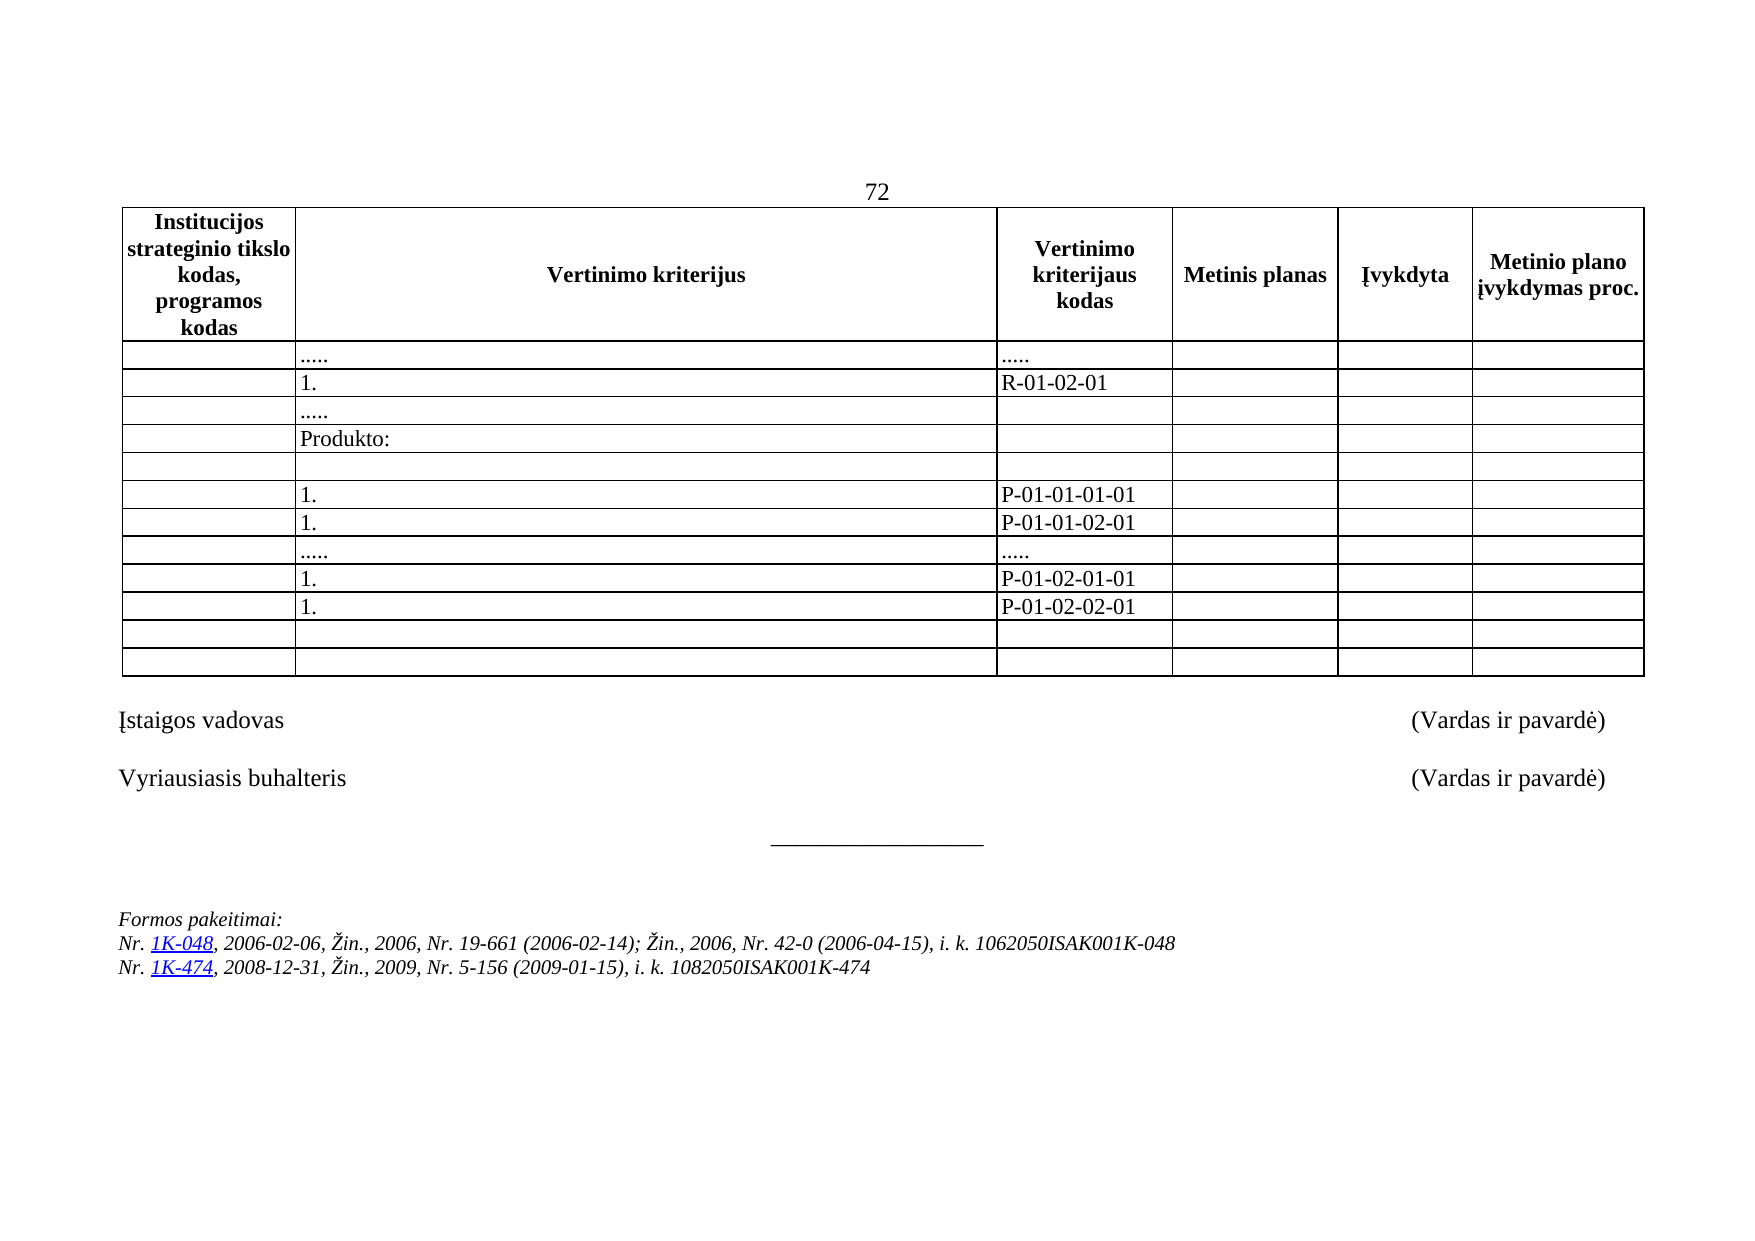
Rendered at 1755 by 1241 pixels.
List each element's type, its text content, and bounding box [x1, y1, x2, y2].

table_cell 1. [296, 370, 996, 396]
table_cell [1339, 453, 1472, 479]
table_cell ..... [296, 342, 996, 368]
table_header Įvykdyta [1339, 208, 1472, 340]
table_cell [1173, 509, 1337, 535]
table_header Vertinimo kriterijus [296, 208, 996, 340]
table_cell P-01-02-02-01 [998, 593, 1172, 619]
table_cell ..... [998, 342, 1172, 368]
table_cell [998, 425, 1172, 452]
table_cell [998, 453, 1172, 479]
table_cell [123, 621, 295, 647]
table_cell P-01-01-01-01 [998, 481, 1172, 507]
table_cell [1339, 397, 1472, 424]
text Nr. 1K-048, 2006-02-06, Žin., 2006, Nr. 19-661 (2006-02-14); Žin., 2006, Nr. 42-0 (2006-04-15), i. k. 1062050ISAK001K-048 [118, 931, 1636, 955]
table_cell [123, 565, 295, 591]
table_cell [296, 649, 996, 675]
table_cell [1339, 621, 1472, 647]
table_header Vertinimo kriterijaus kodas [998, 208, 1172, 340]
table_cell ..... [296, 397, 996, 424]
table_cell [1339, 649, 1472, 675]
table_cell Produkto: [296, 425, 996, 452]
table_cell [1339, 509, 1472, 535]
table_cell [123, 481, 295, 507]
table_cell [998, 649, 1172, 675]
table_cell [123, 537, 295, 563]
table_cell ..... [998, 537, 1172, 563]
table_cell [1173, 537, 1337, 563]
table_cell [1473, 425, 1643, 452]
table_cell [123, 425, 295, 452]
table_cell [1473, 565, 1643, 591]
table_cell [1473, 649, 1643, 675]
table_cell [123, 453, 295, 479]
table_cell [1173, 649, 1337, 675]
table_cell [1173, 425, 1337, 452]
text Nr. 1K-474, 2008-12-31, Žin., 2009, Nr. 5-156 (2009-01-15), i. k. 1082050ISAK001K-474 [118, 955, 1636, 979]
table_cell [1339, 565, 1472, 591]
table_cell [1473, 621, 1643, 647]
table_cell [296, 453, 996, 479]
table_cell [1173, 593, 1337, 619]
table_cell [998, 397, 1172, 424]
table_cell R-01-02-01 [998, 370, 1172, 396]
table_header Metinio plano įvykdymas proc. [1473, 208, 1643, 340]
text _________________ [118, 820, 1636, 849]
text Įstaigos vadovas (Vardas ir pavardė) [118, 705, 1636, 734]
table_cell [1339, 370, 1472, 396]
table_cell [1173, 565, 1337, 591]
table_cell [1473, 481, 1643, 507]
table_cell [296, 621, 996, 647]
table_cell ..... [296, 537, 996, 563]
table_cell [1473, 537, 1643, 563]
table_cell [1173, 481, 1337, 507]
table_cell [1173, 621, 1337, 647]
table_cell 1. [296, 509, 996, 535]
text Formos pakeitimai: [118, 907, 1636, 931]
table_cell [1473, 397, 1643, 424]
table_cell [1339, 537, 1472, 563]
table_cell [123, 593, 295, 619]
table_cell [1173, 453, 1337, 479]
text Vyriausiasis buhalteris (Vardas ir pavardė) [118, 763, 1636, 792]
table_header Metinis planas [1173, 208, 1337, 340]
table_cell 1. [296, 593, 996, 619]
table_cell [123, 370, 295, 396]
table_cell [1473, 370, 1643, 396]
table_cell [1173, 397, 1337, 424]
table_cell [998, 621, 1172, 647]
table_cell [1173, 342, 1337, 368]
table_cell [1473, 593, 1643, 619]
table_cell [1473, 509, 1643, 535]
table_cell 1. [296, 565, 996, 591]
table_cell 1. [296, 481, 996, 507]
table_cell [1339, 481, 1472, 507]
table_cell [123, 649, 295, 675]
table_cell [123, 509, 295, 535]
table_cell [1339, 342, 1472, 368]
table_cell [1339, 593, 1472, 619]
table_cell [1473, 342, 1643, 368]
table_cell [123, 342, 295, 368]
table_cell [1339, 425, 1472, 452]
table_cell P-01-01-02-01 [998, 509, 1172, 535]
table_cell [1473, 453, 1643, 479]
table_cell [123, 397, 295, 424]
table_cell P-01-02-01-01 [998, 565, 1172, 591]
table_cell [1173, 370, 1337, 396]
table_header Institucijos strateginio tikslo kodas, programos kodas [123, 208, 295, 340]
